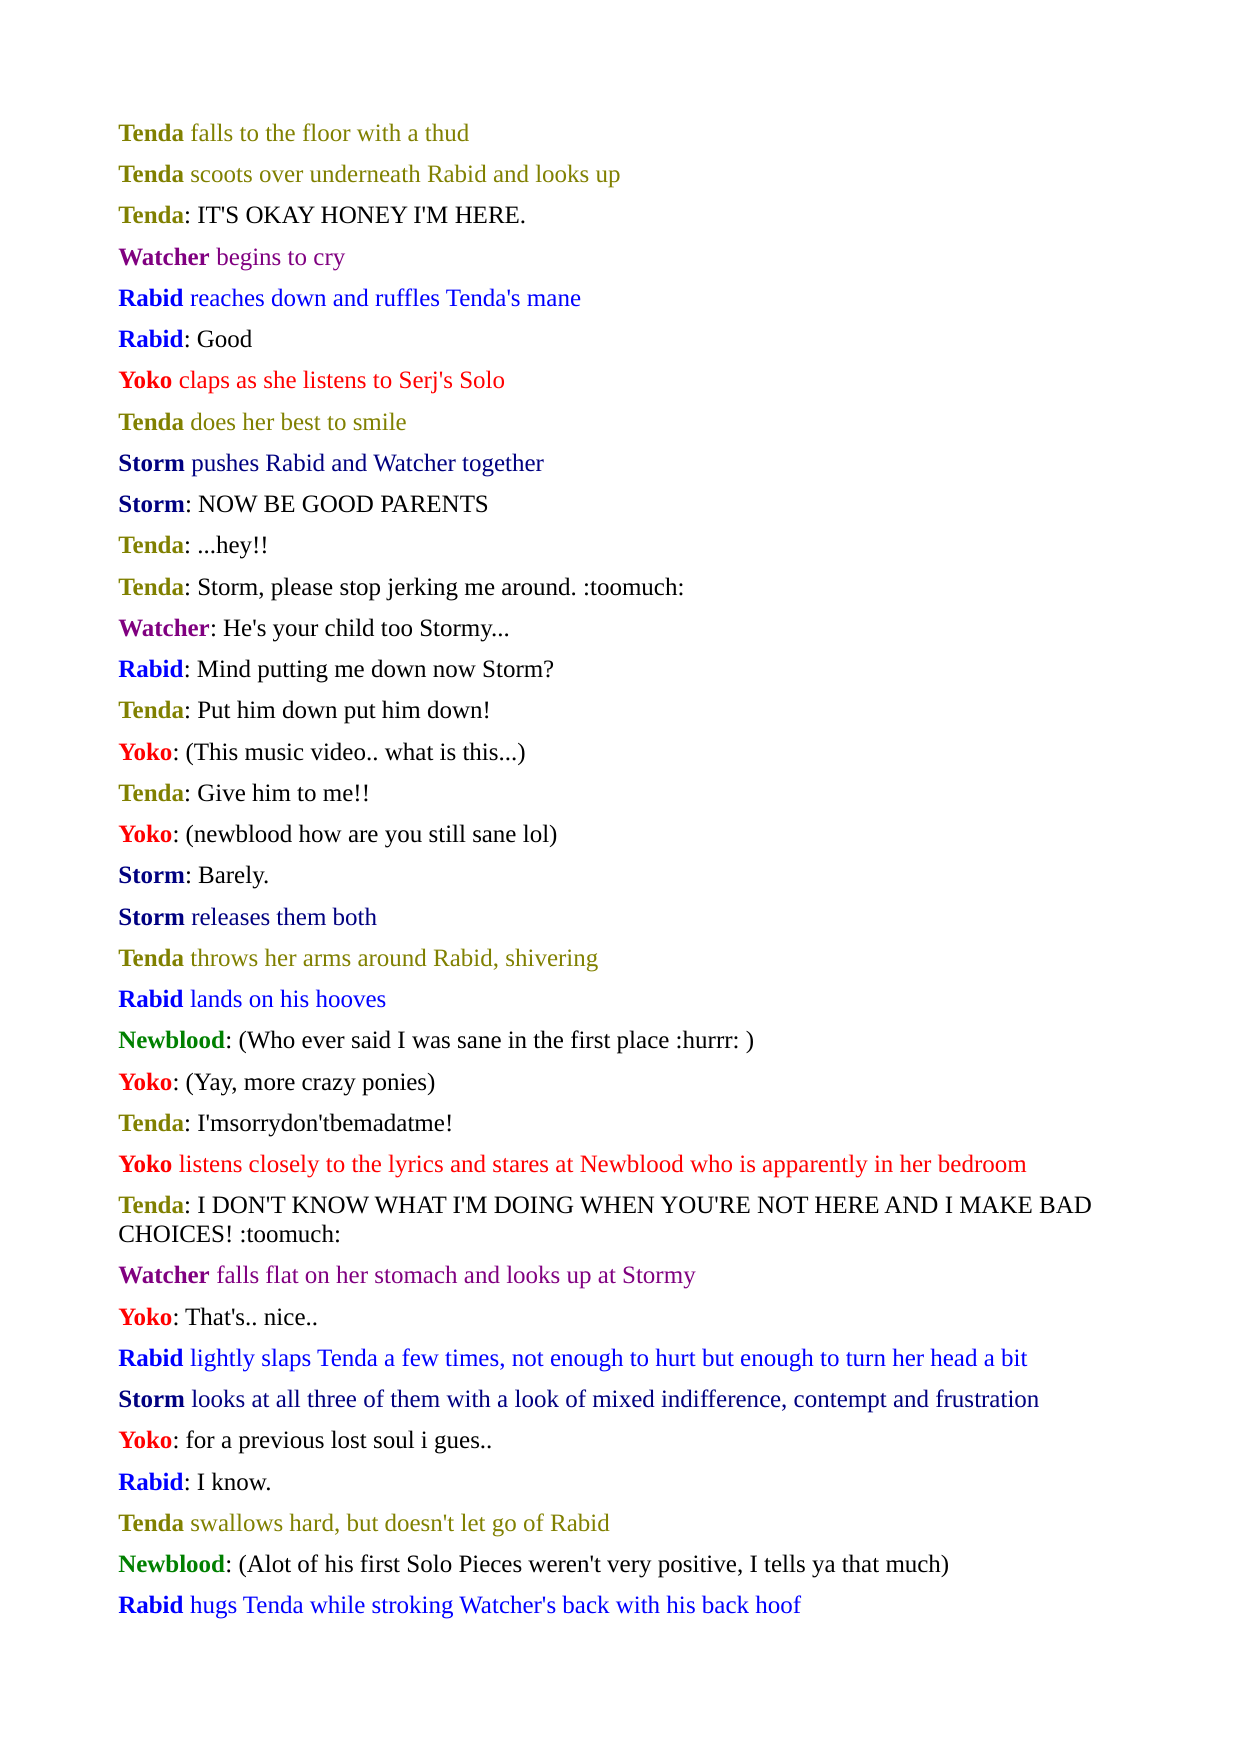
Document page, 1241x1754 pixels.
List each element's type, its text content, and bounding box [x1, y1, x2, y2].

text Rabid: I know. [118, 1467, 1122, 1496]
text Newblood: (Who ever said I was sane in the first place :hurrr: ) [118, 1026, 1122, 1054]
text Rabid reaches down and ruffles Tenda's mane [118, 283, 1122, 312]
text Watcher begins to cry [118, 242, 1122, 271]
text Tenda swallows hard, but doesn't let go of Rabid [118, 1508, 1122, 1537]
text Storm pushes Rabid and Watcher together [118, 448, 1122, 477]
text Yoko: (Yay, more crazy ponies) [118, 1067, 1122, 1096]
text Yoko: for a previous lost soul i gues.. [118, 1426, 1122, 1454]
text Yoko: That's.. nice.. [118, 1302, 1122, 1331]
text Tenda: I'msorrydon'tbemadatme! [118, 1108, 1122, 1137]
text Storm: NOW BE GOOD PARENTS [118, 489, 1122, 518]
text Rabid lightly slaps Tenda a few times, not enough to hurt but enough to turn her head a bit [118, 1343, 1122, 1372]
text Rabid: Mind putting me down now Storm? [118, 654, 1122, 683]
text Tenda: I DON'T KNOW WHAT I'M DOING WHEN YOU'RE NOT HERE AND I MAKE BAD CHOICES! :toomuch: [118, 1191, 1122, 1248]
text Rabid hugs Tenda while stroking Watcher's back with his back hoof [118, 1591, 1122, 1619]
text Yoko: (newblood how are you still sane lol) [118, 819, 1122, 848]
text Tenda: ...hey!! [118, 531, 1122, 559]
text Yoko claps as she listens to Serj's Solo [118, 366, 1122, 394]
text Yoko: (This music video.. what is this...) [118, 737, 1122, 766]
text Yoko listens closely to the lyrics and stares at Newblood who is apparently in her bedroom [118, 1149, 1122, 1178]
text Storm releases them both [118, 902, 1122, 931]
text Watcher falls flat on her stomach and looks up at Stormy [118, 1261, 1122, 1289]
text Newblood: (Alot of his first Solo Pieces weren't very positive, I tells ya that much) [118, 1549, 1122, 1578]
text Tenda: Put him down put him down! [118, 696, 1122, 724]
text Storm: Barely. [118, 861, 1122, 889]
text Tenda does her best to smile [118, 407, 1122, 436]
text Tenda scoots over underneath Rabid and looks up [118, 159, 1122, 188]
text Rabid lands on his hooves [118, 984, 1122, 1013]
text Tenda: Storm, please stop jerking me around. :toomuch: [118, 572, 1122, 601]
text Tenda: IT'S OKAY HONEY I'M HERE. [118, 201, 1122, 229]
text Watcher: He's your child too Stormy... [118, 613, 1122, 642]
text Tenda throws her arms around Rabid, shivering [118, 943, 1122, 972]
text Storm looks at all three of them with a look of mixed indifference, contempt and frustration [118, 1384, 1122, 1413]
text Rabid: Good [118, 324, 1122, 353]
text Tenda: Give him to me!! [118, 778, 1122, 807]
text Tenda falls to the floor with a thud [118, 118, 1122, 147]
